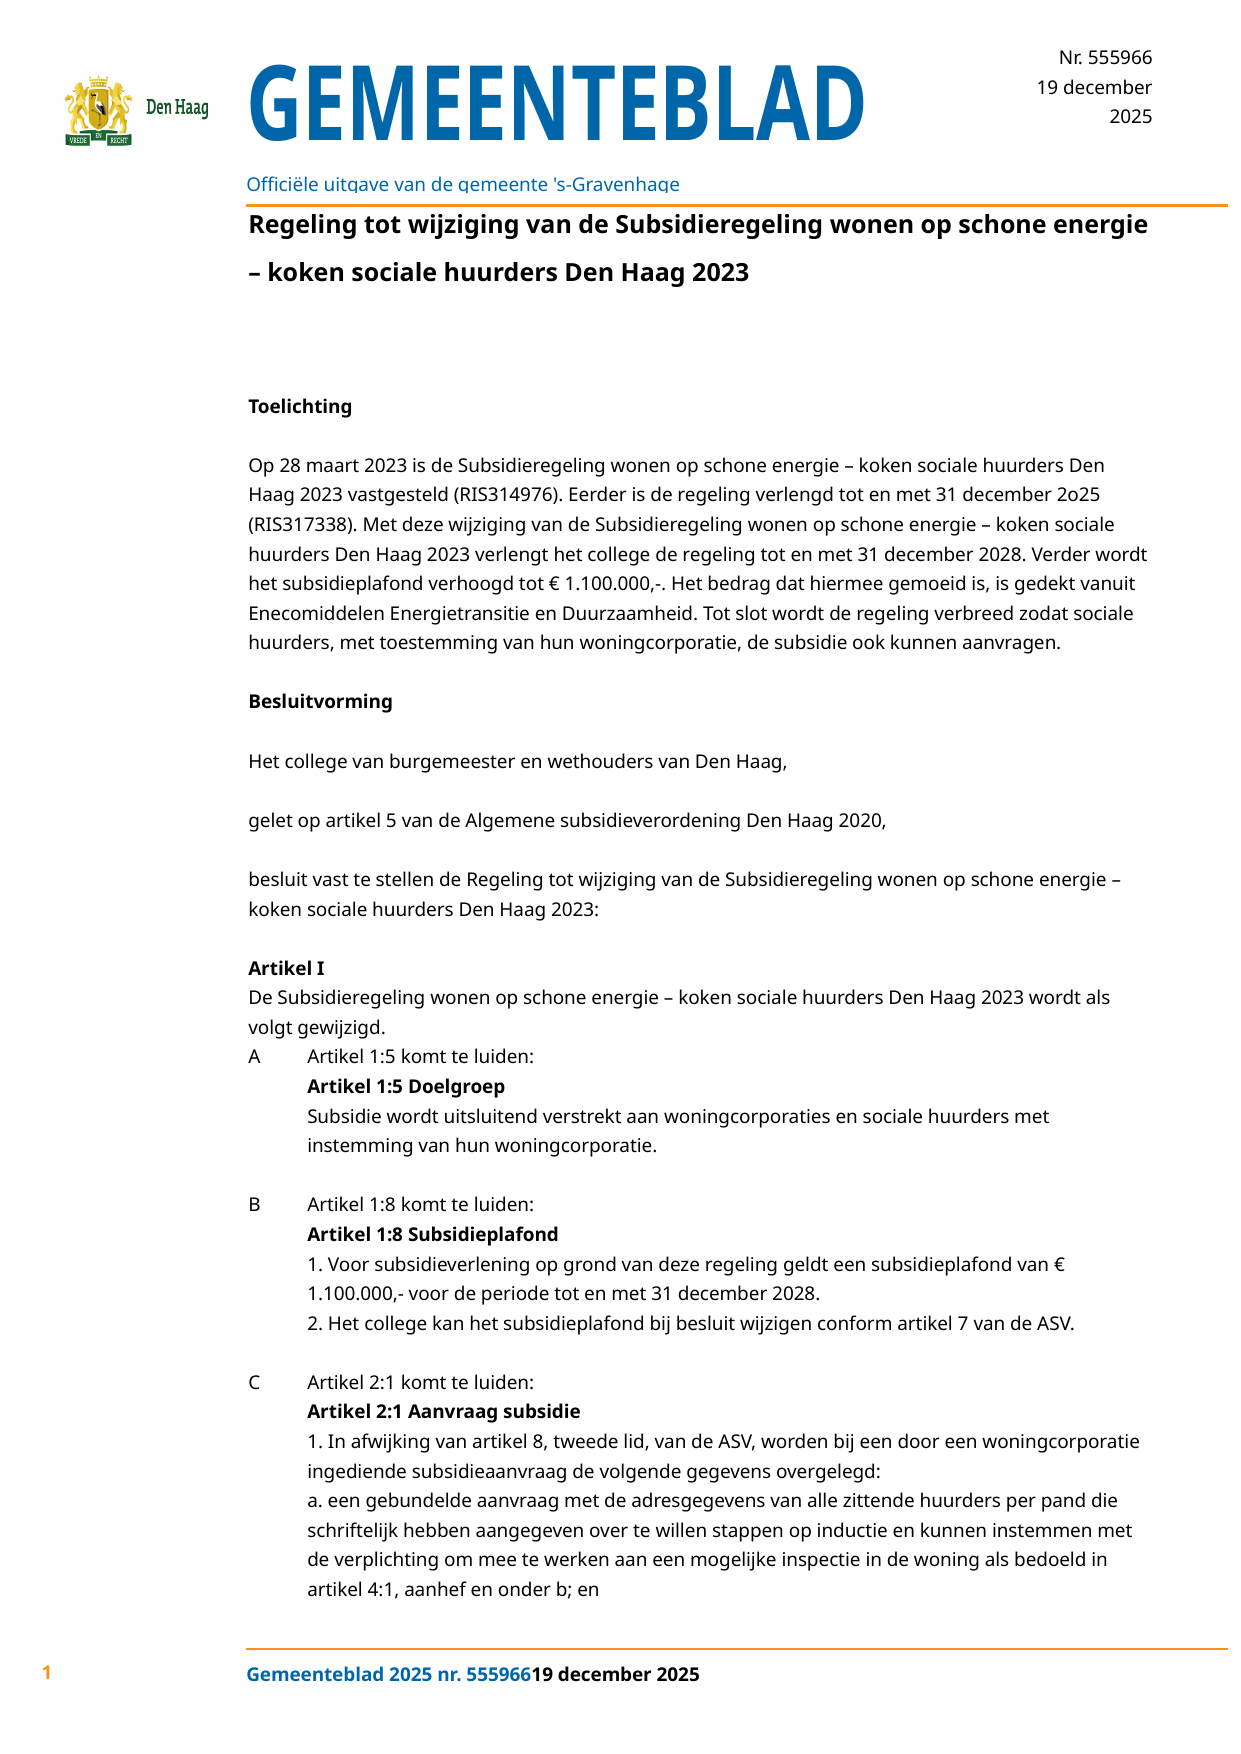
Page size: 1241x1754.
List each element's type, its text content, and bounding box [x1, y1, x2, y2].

text Besluitvorming [248, 689, 1152, 714]
list 1. In afwijking van artikel 8, tweede lid, van de ASV, worden bij een door een woningcorporatie ingediende subsidieaanvraag de volgende gegevens overgelegd: [248, 1428, 1152, 1484]
list Artikel 1:8 Subsidieplafond [248, 1221, 1152, 1247]
list Artikel 2:1 komt te luiden: [248, 1369, 1152, 1395]
list 1. Voor subsidieverlening op grond van deze regeling geldt een subsidieplafond van € 1.100.000,- voor de periode tot en met 31 december 2028. [248, 1251, 1152, 1306]
text De Subsidieregeling wonen op schone energie – koken sociale huurders Den Haag 2023 wordt als volgt gewijzigd. [248, 984, 1152, 1040]
text Op 28 maart 2023 is de Subsidieregeling wonen op schone energie – koken sociale huurders Den Haag 2023 vastgesteld (RIS314976). Eerder is de regeling verlengd tot en met 31 december 2o25 (RIS317338). Met deze wijziging van de Subsidieregeling wonen op schone energie – koken sociale huurders Den Haag 2023 verlengt het college de regeling tot en met 31 december 2028. Verder wordt [248, 452, 1152, 567]
list Artikel 1:5 Doelgroep [248, 1073, 1152, 1099]
list Artikel 1:8 komt te luiden: [248, 1192, 1152, 1217]
list Subsidie wordt uitsluitend verstrekt aan woningcorporaties en sociale huurders met instemming van hun woningcorporatie. [248, 1103, 1152, 1158]
list Artikel 1:5 komt te luiden: [248, 1044, 1152, 1069]
text besluit vast te stellen de Regeling tot wijziging van de Subsidieregeling wonen op schone energie – koken sociale huurders Den Haag 2023: [248, 866, 1152, 922]
text Regeling tot wijziging van de Subsidieregeling wonen op schone energie – koken sociale huurders Den Haag 2023 [248, 207, 1152, 288]
list Artikel 2:1 Aanvraag subsidie [248, 1399, 1152, 1424]
text het subsidieplafond verhoogd tot € 1.100.000,-. Het bedrag dat hiermee gemoeid is, is gedekt vanuit Enecomiddelen Energietransitie en Duurzaamheid. Tot slot wordt de regeling verbreed zodat sociale huurders, met toestemming van hun woningcorporatie, de subsidie ook kunnen aanvragen. [248, 570, 1152, 655]
list a. een gebundelde aanvraag met de adresgegevens van alle zittende huurders per pand die schriftelijk hebben aangegeven over te willen stappen op inductie en kunnen instemmen met de verplichting om mee te werken aan een mogelijke inspectie in de woning als bedoeld in artikel 4:1, aanhef en onder b; en [248, 1487, 1152, 1602]
text gelet op artikel 5 van de Algemene subsidieverordening Den Haag 2020, [248, 807, 1152, 833]
text Toelichting [248, 393, 1152, 419]
text Artikel I [248, 955, 1152, 981]
list 2. Het college kan het subsidieplafond bij besluit wijzigen conform artikel 7 van de ASV. [248, 1310, 1152, 1336]
picture [41, 47, 231, 172]
text Het college van burgemeester en wethouders van Den Haag, [248, 748, 1152, 774]
